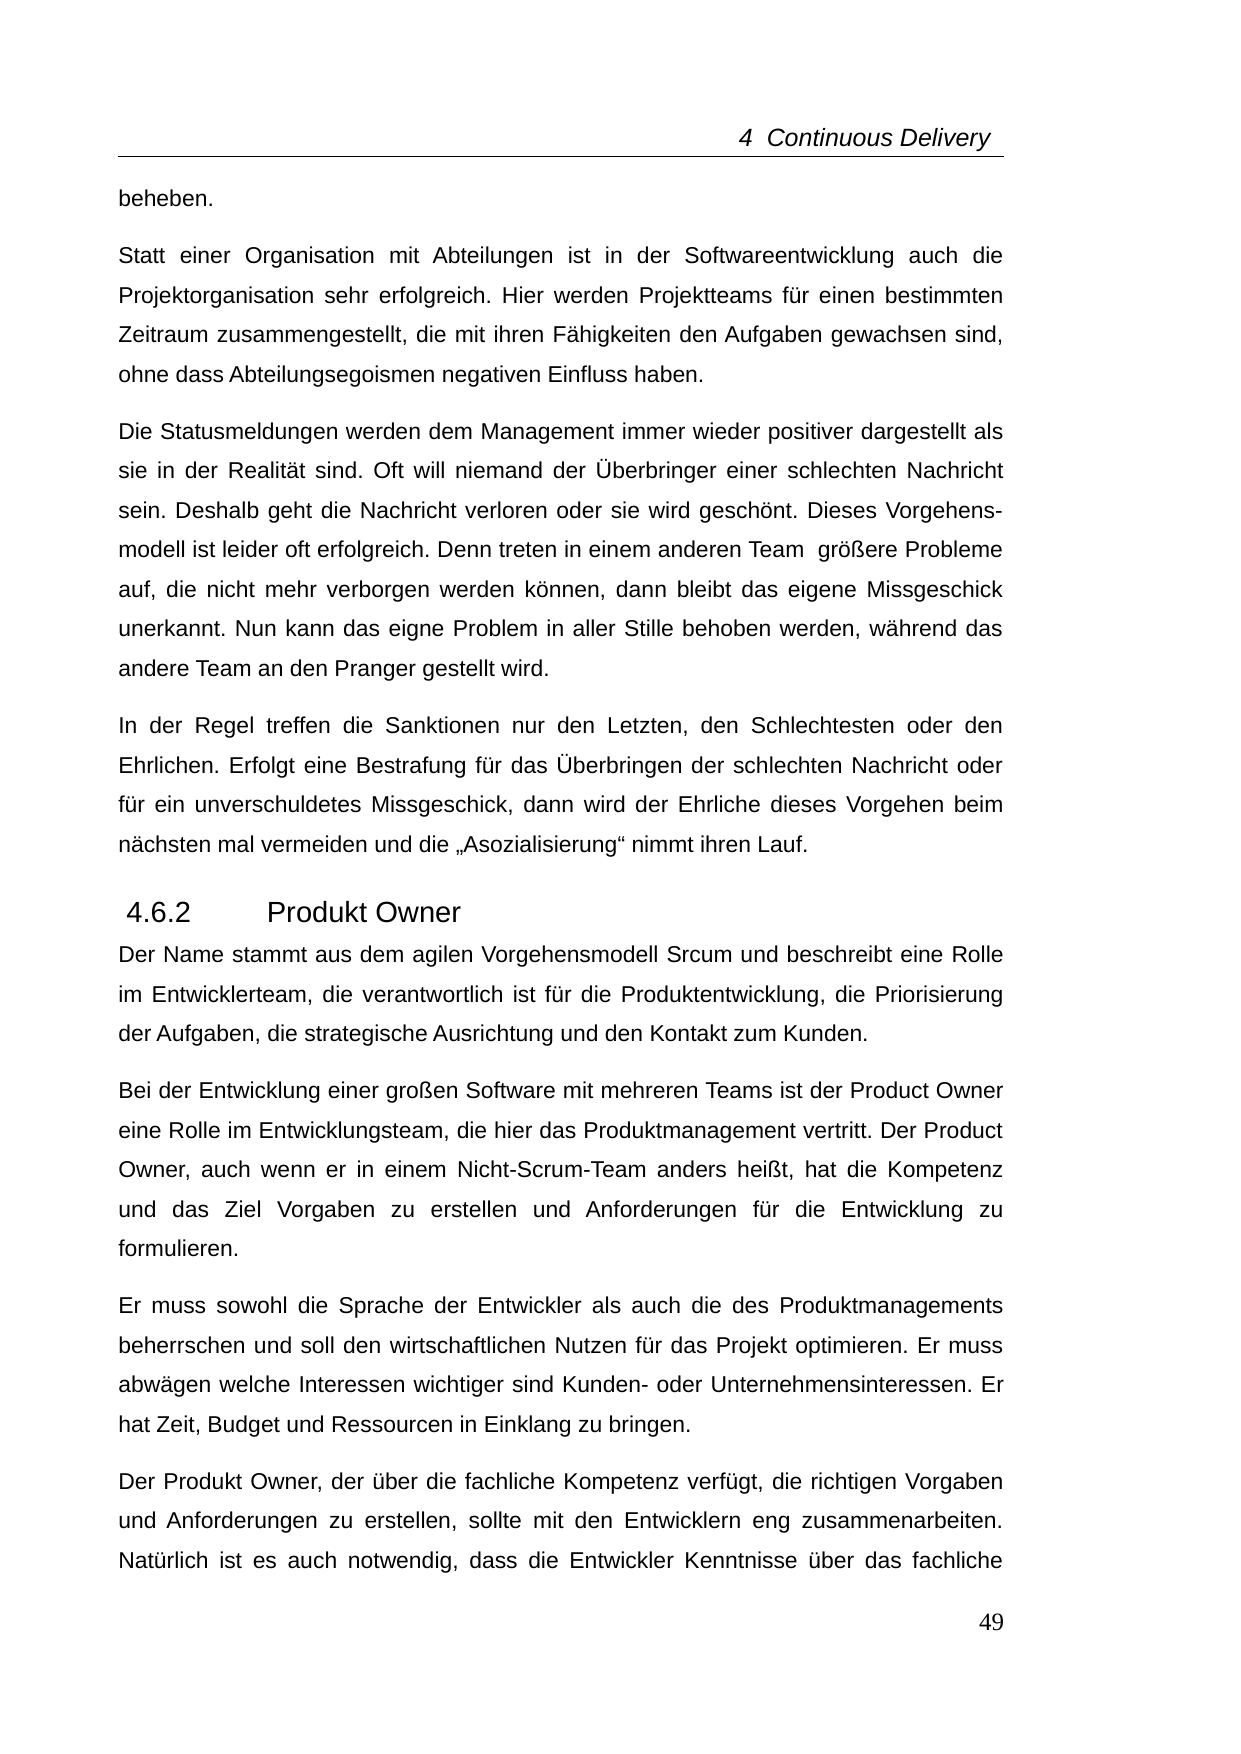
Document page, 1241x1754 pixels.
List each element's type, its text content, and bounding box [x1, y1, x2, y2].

text beheben. [118, 185, 1004, 212]
text Statt einer Organisation mit Abteilungen ist in der Softwareentwicklung auch die Projektorganisation sehr erfolgreich. Hier werden Projektteams für einen bestimmten Zeitraum zusammengestellt, die mit ihren Fähigkeiten den Aufgaben gewachsen sind, ohne dass Abteilungsegoismen negativen Einfluss haben. [118, 242, 1004, 387]
text Er muss sowohl die Sprache der Entwickler als auch die des Produktmanagements beherrschen und soll den wirtschaftlichen Nutzen für das Projekt optimieren. Er muss abwägen welche Interessen wichtiger sind Kunden- oder Unternehmensinteressen. Er hat Zeit, Budget und Ressourcen in Einklang zu bringen. [118, 1292, 1004, 1437]
text In der Regel treffen die Sanktionen nur den Letzten, den Schlechtesten oder den Ehrlichen. Erfolgt eine Bestrafung für das Überbringen der schlechten Nachricht oder für ein unverschuldetes Missgeschick, dann wird der Ehrliche dieses Vorgehen beim nächsten mal vermeiden und die „Asozialisierung“ nimmt ihren Lauf. [118, 712, 1004, 857]
text Der Name stammt aus dem agilen Vorgehensmodell Srcum und beschreibt eine Rolle im Entwicklerteam, die verantwortlich ist für die Produktentwicklung, die Priorisierung der Aufgaben, die strategische Ausrichtung und den Kontakt zum Kunden. [118, 941, 1004, 1046]
text Der Produkt Owner, der über die fachliche Kompetenz verfügt, die richtigen Vorgaben und Anforderungen zu erstellen, sollte mit den Entwicklern eng zusammenarbeiten. Natürlich ist es auch notwendig, dass die Entwickler Kenntnisse über das fachliche [118, 1468, 1004, 1573]
subtitle Produkt Owner [118, 895, 1004, 928]
text Bei der Entwicklung einer großen Software mit mehreren Teams ist der Product Owner eine Rolle im Entwicklungsteam, die hier das Produktmanagement vertritt. Der Product Owner, auch wenn er in einem Nicht-Scrum-Team anders heißt, hat die Kompetenz und das Ziel Vorgaben zu erstellen und Anforderungen für die Entwicklung zu formulieren. [118, 1077, 1004, 1261]
text Die Statusmeldungen werden dem Management immer wieder positiver dargestellt als sie in der Realität sind. Oft will niemand der Überbringer einer schlechten Nachricht sein. Deshalb geht die Nachricht verloren oder sie wird geschönt. Dieses Vorgehens-modell ist leider oft erfolgreich. Denn treten in einem anderen Team größere Probleme auf, die nicht mehr verborgen werden können, dann bleibt das eigene Missgeschick unerkannt. Nun kann das eigne Problem in aller Stille behoben werden, während das andere Team an den Pranger gestellt wird. [118, 418, 1004, 681]
